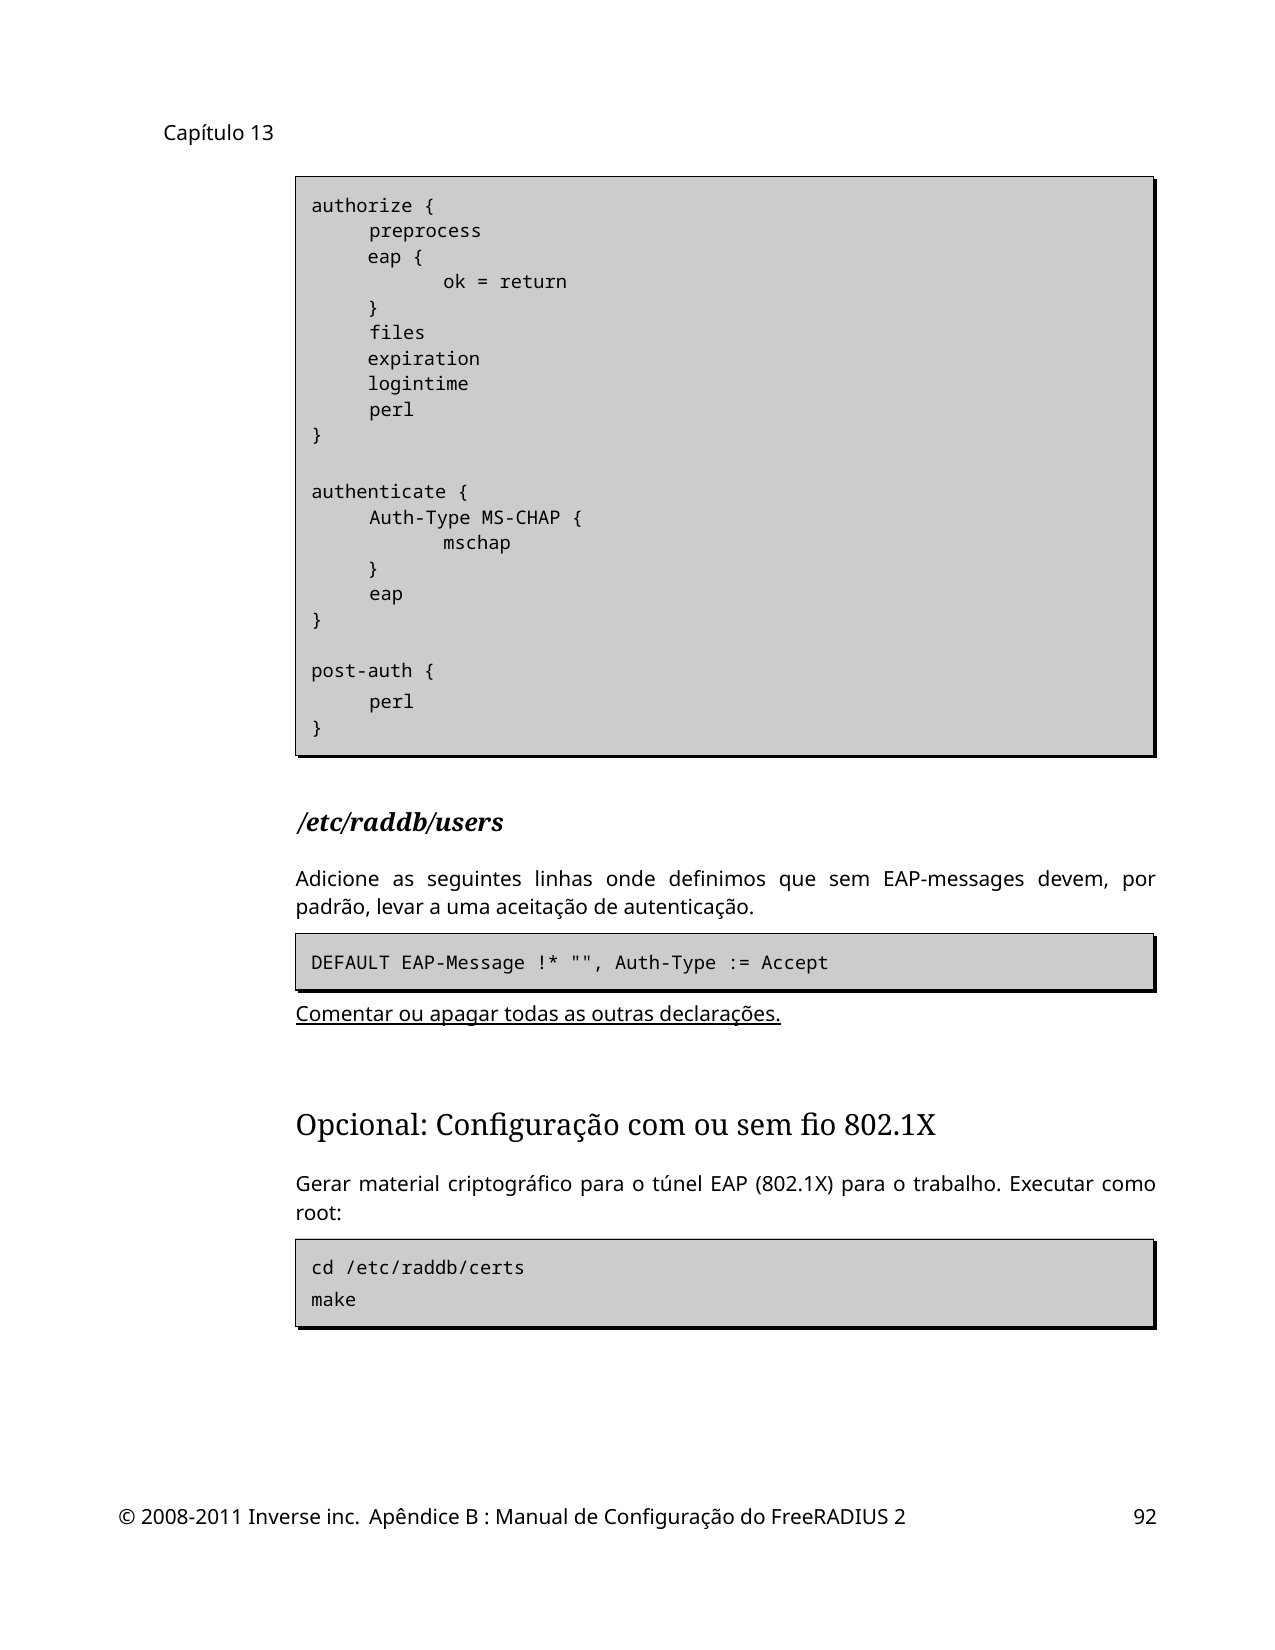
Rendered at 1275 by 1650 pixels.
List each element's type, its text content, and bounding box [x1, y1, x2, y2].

subtitle /etc/raddb/users [261, 805, 1157, 839]
text Gerar material criptográfico para o túnel EAP (802.1X) para o trabalho. Executar como root: [295, 1169, 1157, 1226]
text DEFAULT EAP-Message !* "", Auth-Type := Accept [296, 934, 1153, 989]
text authenticate { Auth-Type MS-CHAP { mschap } eap } post-auth { [296, 437, 1153, 673]
text perl } [296, 673, 1153, 755]
subtitle Opcional: Configuração com ou sem fio 802.1X [295, 1105, 1157, 1144]
text cd /etc/raddb/certs [296, 1240, 1153, 1270]
text authorize { preprocess eap { ok = return } files expiration logintime perl } [296, 177, 1153, 437]
text make [296, 1270, 1153, 1326]
text Comentar ou apagar todas as outras declarações. [295, 999, 1157, 1028]
text Adicione as seguintes linhas onde definimos que sem EAP-messages devem, por padrão, levar a uma aceitação de autenticação. [295, 864, 1157, 921]
